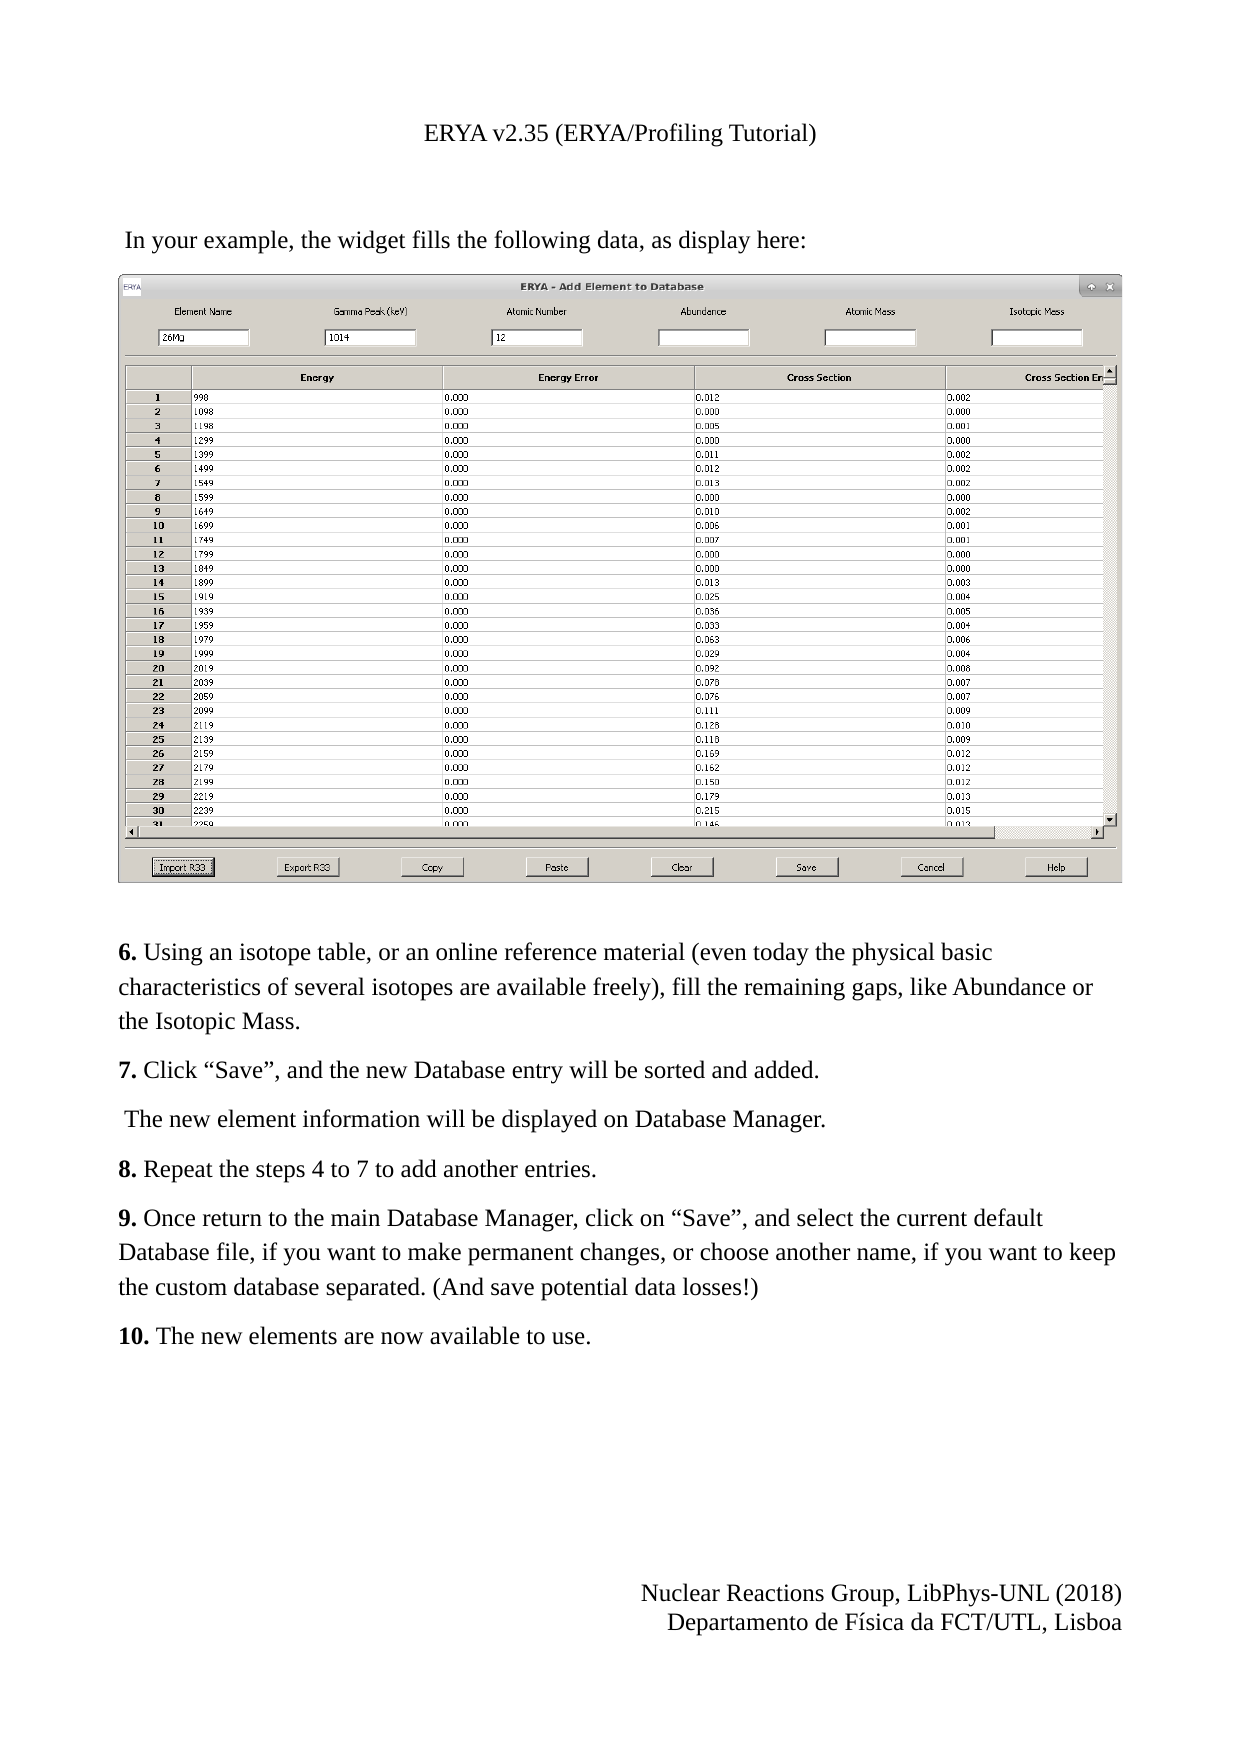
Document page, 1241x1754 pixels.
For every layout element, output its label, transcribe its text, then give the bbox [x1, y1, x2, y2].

text The new element information will be displayed on Database Manager. [118, 1104, 1122, 1133]
text 6. Using an isotope table, or an online reference material (even today the physical basic characteristics of several isotopes are available freely), fill the remaining gaps, like Abundance or the Isotopic Mass. [118, 937, 1122, 1035]
text 10. The new elements are now available to use. [118, 1321, 1122, 1349]
text 9. Once return to the main Database Manager, click on “Save”, and select the current default Database file, if you want to make permanent changes, or choose another name, if you want to keep the custom database separated. (And save potential data losses!) [118, 1203, 1122, 1300]
text In your example, the widget fills the following data, as display here: [118, 225, 1122, 254]
picture [118, 274, 1123, 883]
text 7. Click “Save”, and the new Database entry will be sorted and added. [118, 1056, 1122, 1084]
text 8. Repeat the steps 4 to 7 to add another entries. [118, 1154, 1122, 1182]
